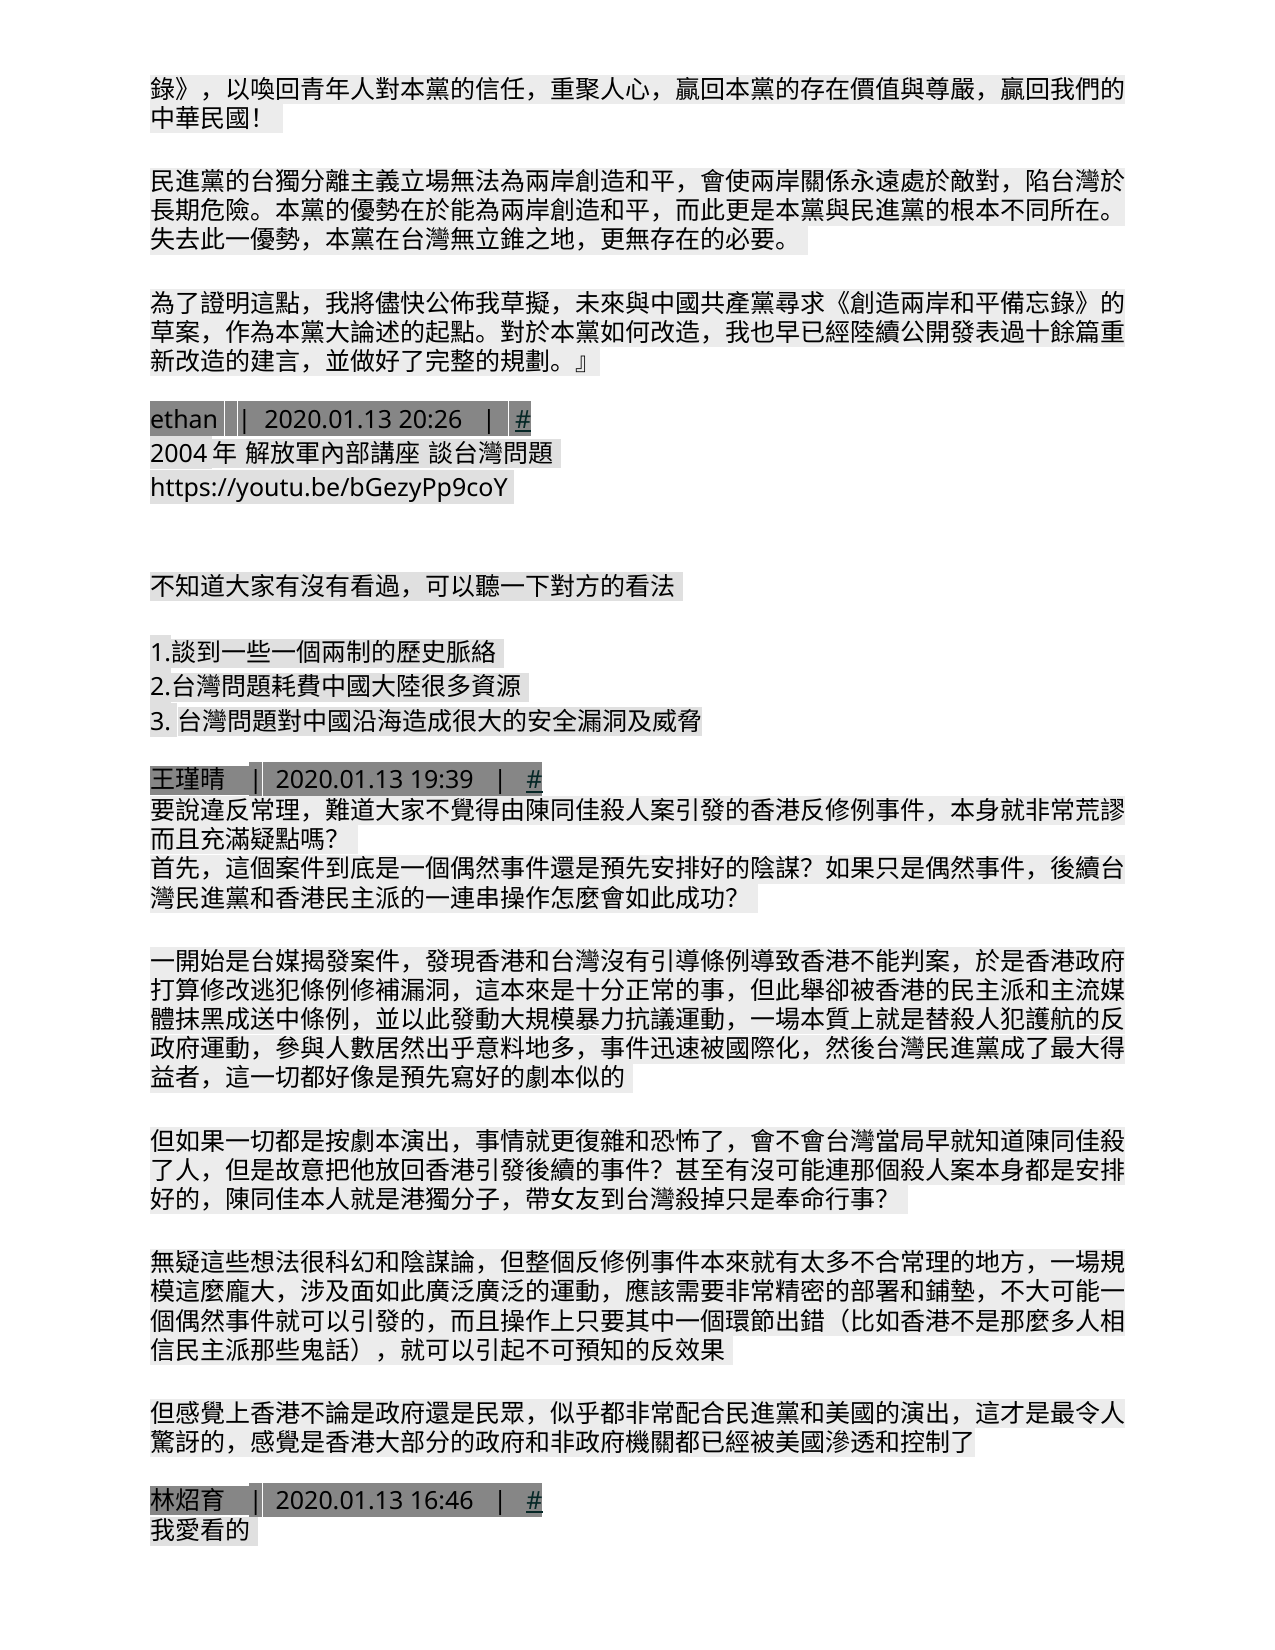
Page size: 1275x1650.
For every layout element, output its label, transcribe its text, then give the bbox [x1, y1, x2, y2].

text 我愛看的 [150, 1517, 1125, 1546]
text ethan | 2020.01.13 20:26 | # [150, 401, 1125, 436]
text 林炤育 | 2020.01.13 16:46 | # [150, 1482, 1125, 1517]
text 要說違反常理，難道大家不覺得由陳同佳殺人案引發的香港反修例事件，本身就非常荒謬而且充滿疑點嗎？ 首先，這個案件到底是一個偶然事件還是預先安排好的陰謀？如果只是偶然事件，後續台灣民進黨和香港民主派的一連串操作怎麼會如此成功？ 一開始是台媒揭發案件，發現香港和台灣沒有引導條例導致香港不能判案，於是香港政府打算修改逃犯條例修補漏洞，這本來是十分正常的事，但此舉卻被香港的民主派和主流媒體抹黑成送中條例，並以此發動大規模暴力抗議運動，一場本質上就是替殺人犯護航的反政府運動，參與人數居然出乎意料地多，事件迅速被國際化，然後台灣民進黨成了最大得益者，這一切都好像是預先寫好的劇本似的 但如果一切都是按劇本演出，事情就更復雜和恐怖了，會不會台灣當局早就知道陳同佳殺了人，但是故意把他放回香港引發後續的事件？甚至有沒可能連那個殺人案本身都是安排好的，陳同佳本人就是港獨分子，帶女友到台灣殺掉只是奉命行事？ 無疑這些想法很科幻和陰謀論，但整個反修例事件本來就有太多不合常理的地方，一場規模這麼龐大，涉及面如此廣泛廣泛的運動，應該需要非常精密的部署和鋪墊，不大可能一個偶然事件就可以引發的，而且操作上只要其中一個環節出錯（比如香港不是那麼多人相信民主派那些鬼話），就可以引起不可預知的反效果 但感覺上香港不論是政府還是民眾，似乎都非常配合民進黨和美國的演出，這才是最令人驚訝的，感覺是香港大部分的政府和非政府機關都已經被美國滲透和控制了 [150, 796, 1125, 1457]
text 2004年 解放軍內部講座 談台灣問題 https://youtu.be/bGezyPp9coY 不知道大家有沒有看過，可以聽一下對方的看法 1.談到一些一個兩制的歷史脈絡 2.台灣問題耗費中國大陸很多資源 3. 台灣問題對中國沿海造成很大的安全漏洞及威脅 [150, 436, 1125, 737]
text 錄》，以喚回青年人對本黨的信任，重聚人心，贏回本黨的存在價值與尊嚴，贏回我們的中華民國！ 民進黨的台獨分離主義立場無法為兩岸創造和平，會使兩岸關係永遠處於敵對，陷台灣於長期危險。本黨的優勢在於能為兩岸創造和平，而此更是本黨與民進黨的根本不同所在。失去此一優勢，本黨在台灣無立錐之地，更無存在的必要。 為了證明這點，我將儘快公佈我草擬，未來與中國共產黨尋求《創造兩岸和平備忘錄》的草案，作為本黨大論述的起點。對於本黨如何改造，我也早已經陸續公開發表過十餘篇重新改造的建言，並做好了完整的規劃。』 [150, 75, 1125, 376]
text 王瑾晴 | 2020.01.13 19:39 | # [150, 762, 1125, 796]
